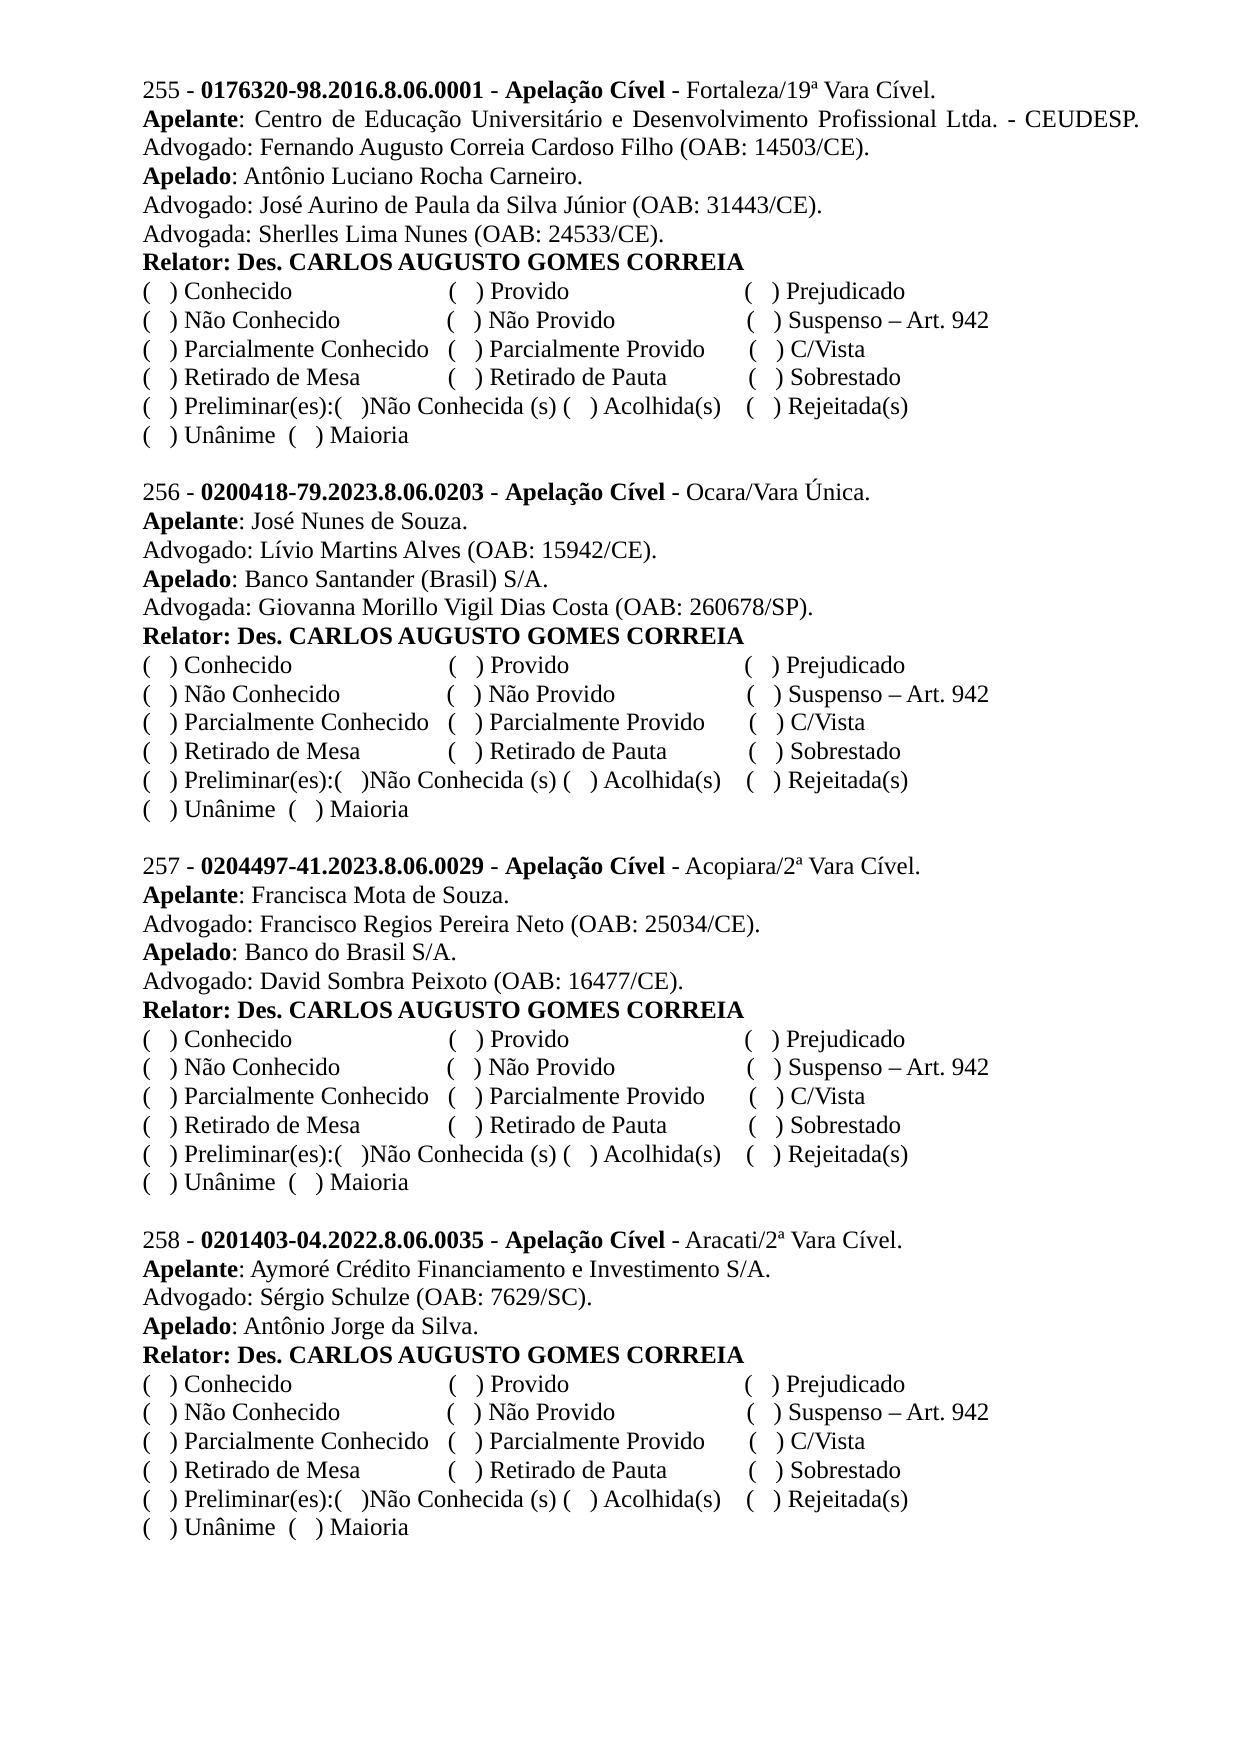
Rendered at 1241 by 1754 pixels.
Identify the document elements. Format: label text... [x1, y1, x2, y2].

text ( ) Preliminar(es):( )Não Conhecida (s) ( ) Acolhida(s) ( ) Rejeitada(s) [142, 391, 1158, 420]
text ( ) Retirado de Mesa ( ) Retirado de Pauta ( ) Sobrestado [142, 362, 1158, 391]
text 258 - 0201403-04.2022.8.06.0035 - Apelação Cível - Aracati/2ª Vara Cível. [142, 1225, 1141, 1254]
text Apelante: Francisca Mota de Souza. [142, 880, 1141, 909]
text ( ) Não Conhecido ( ) Não Provido ( ) Suspenso – Art. 942 [142, 679, 1158, 707]
text ( ) Conhecido ( ) Provido ( ) Prejudicado [142, 650, 1141, 679]
text Apelante: Centro de Educação Universitário e Desenvolvimento Profissional Ltda. - CEUDESP. Advogado: Fernando Augusto Correia Cardoso Filho (OAB: 14503/CE). [142, 104, 1141, 161]
text Relator: Des. CARLOS AUGUSTO GOMES CORREIA [142, 247, 1141, 276]
text ( ) Não Conhecido ( ) Não Provido ( ) Suspenso – Art. 942 [142, 1397, 1158, 1426]
text Apelante: José Nunes de Souza. [142, 506, 1141, 535]
text Apelado: Antônio Jorge da Silva. [142, 1311, 1141, 1340]
text Advogado: Lívio Martins Alves (OAB: 15942/CE). [142, 535, 1141, 564]
text ( ) Não Conhecido ( ) Não Provido ( ) Suspenso – Art. 942 [142, 305, 1158, 334]
text ( ) Conhecido ( ) Provido ( ) Prejudicado [142, 1369, 1141, 1397]
text ( ) Retirado de Mesa ( ) Retirado de Pauta ( ) Sobrestado [142, 1110, 1158, 1139]
text 257 - 0204497-41.2023.8.06.0029 - Apelação Cível - Acopiara/2ª Vara Cível. [142, 851, 1141, 880]
text ( ) Parcialmente Conhecido ( ) Parcialmente Provido ( ) C/Vista [142, 707, 1158, 736]
text ( ) Conhecido ( ) Provido ( ) Prejudicado [142, 276, 1141, 305]
text ( ) Preliminar(es):( )Não Conhecida (s) ( ) Acolhida(s) ( ) Rejeitada(s) [142, 1484, 1158, 1512]
text ( ) Parcialmente Conhecido ( ) Parcialmente Provido ( ) C/Vista [142, 1081, 1158, 1110]
text ( ) Unânime ( ) Maioria [142, 420, 1158, 449]
text ( ) Conhecido ( ) Provido ( ) Prejudicado [142, 1024, 1141, 1052]
text 256 - 0200418-79.2023.8.06.0203 - Apelação Cível - Ocara/Vara Única. [142, 477, 1141, 506]
text Advogada: Giovanna Morillo Vigil Dias Costa (OAB: 260678/SP). [142, 592, 1141, 621]
text Apelado: Banco do Brasil S/A. [142, 937, 1141, 966]
text Relator: Des. CARLOS AUGUSTO GOMES CORREIA [142, 621, 1141, 650]
text ( ) Unânime ( ) Maioria [142, 1167, 1158, 1196]
text ( ) Preliminar(es):( )Não Conhecida (s) ( ) Acolhida(s) ( ) Rejeitada(s) [142, 1139, 1158, 1167]
text Advogado: Francisco Regios Pereira Neto (OAB: 25034/CE). [142, 909, 1141, 937]
text ( ) Unânime ( ) Maioria [142, 1512, 1158, 1541]
text Advogado: José Aurino de Paula da Silva Júnior (OAB: 31443/CE). [142, 190, 1141, 219]
text ( ) Parcialmente Conhecido ( ) Parcialmente Provido ( ) C/Vista [142, 334, 1158, 362]
text Apelado: Antônio Luciano Rocha Carneiro. [142, 161, 1141, 190]
text Relator: Des. CARLOS AUGUSTO GOMES CORREIA [142, 995, 1141, 1024]
text ( ) Unânime ( ) Maioria [142, 794, 1158, 822]
text ( ) Preliminar(es):( )Não Conhecida (s) ( ) Acolhida(s) ( ) Rejeitada(s) [142, 765, 1158, 794]
text ( ) Retirado de Mesa ( ) Retirado de Pauta ( ) Sobrestado [142, 736, 1158, 765]
text Apelado: Banco Santander (Brasil) S/A. [142, 564, 1141, 592]
text ( ) Retirado de Mesa ( ) Retirado de Pauta ( ) Sobrestado [142, 1455, 1158, 1484]
text 255 - 0176320-98.2016.8.06.0001 - Apelação Cível - Fortaleza/19ª Vara Cível. [142, 75, 1141, 104]
text Relator: Des. CARLOS AUGUSTO GOMES CORREIA [142, 1340, 1141, 1369]
text ( ) Não Conhecido ( ) Não Provido ( ) Suspenso – Art. 942 [142, 1052, 1158, 1081]
text Advogado: David Sombra Peixoto (OAB: 16477/CE). [142, 966, 1141, 995]
text Advogado: Sérgio Schulze (OAB: 7629/SC). [142, 1282, 1141, 1311]
text ( ) Parcialmente Conhecido ( ) Parcialmente Provido ( ) C/Vista [142, 1426, 1158, 1455]
text Advogada: Sherlles Lima Nunes (OAB: 24533/CE). [142, 219, 1141, 247]
text Apelante: Aymoré Crédito Financiamento e Investimento S/A. [142, 1254, 1141, 1282]
